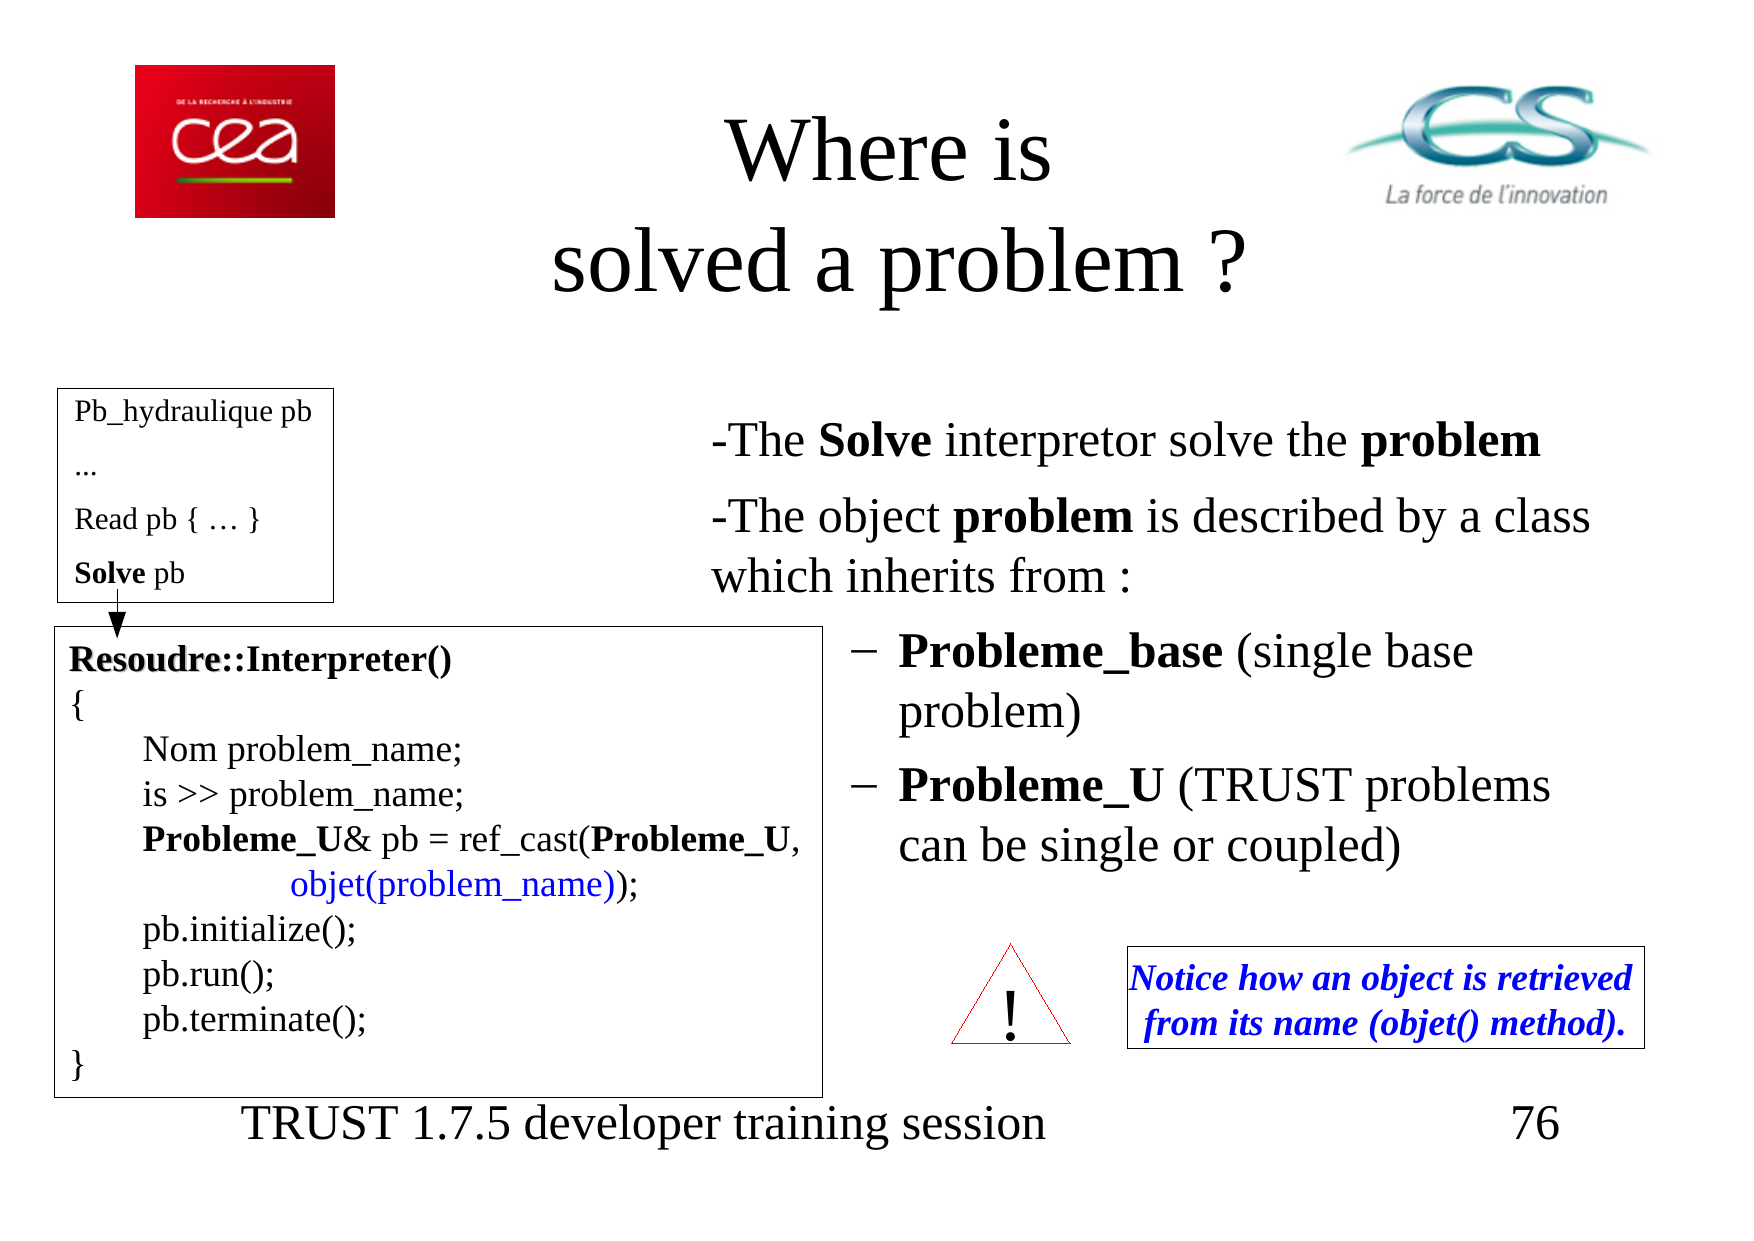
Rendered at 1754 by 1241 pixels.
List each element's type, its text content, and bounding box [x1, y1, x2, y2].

picture [135, 65, 335, 218]
text_box Notice how an object is retrieved from its name (objet() method). [1127, 946, 1645, 1049]
picture [1576, 73, 1662, 218]
list Pb_hydraulique pb ... Read pb { … } Solve pb [3, 382, 482, 721]
title Where is solved a problem ? [225, 73, 1576, 324]
text_box Resoudre::Interpreter() { Nom problem_name; is >> problem_name; Probleme_U& pb = ref_cast(Probleme_U, objet(problem_name)); pb.initialize(); pb.run(); pb.terminate(); } [54, 626, 823, 1098]
list -The Solve interpretor solve the problem -The object problem is described by a class which inherits from : Probleme_base (single base problem) Probleme_U (TRUST problems can be single or coupled) [639, 398, 1641, 1140]
text_box ! [951, 943, 1071, 1044]
list Pb_hydraulique pb ... Read pb { … } Solve pb [58, 389, 333, 602]
